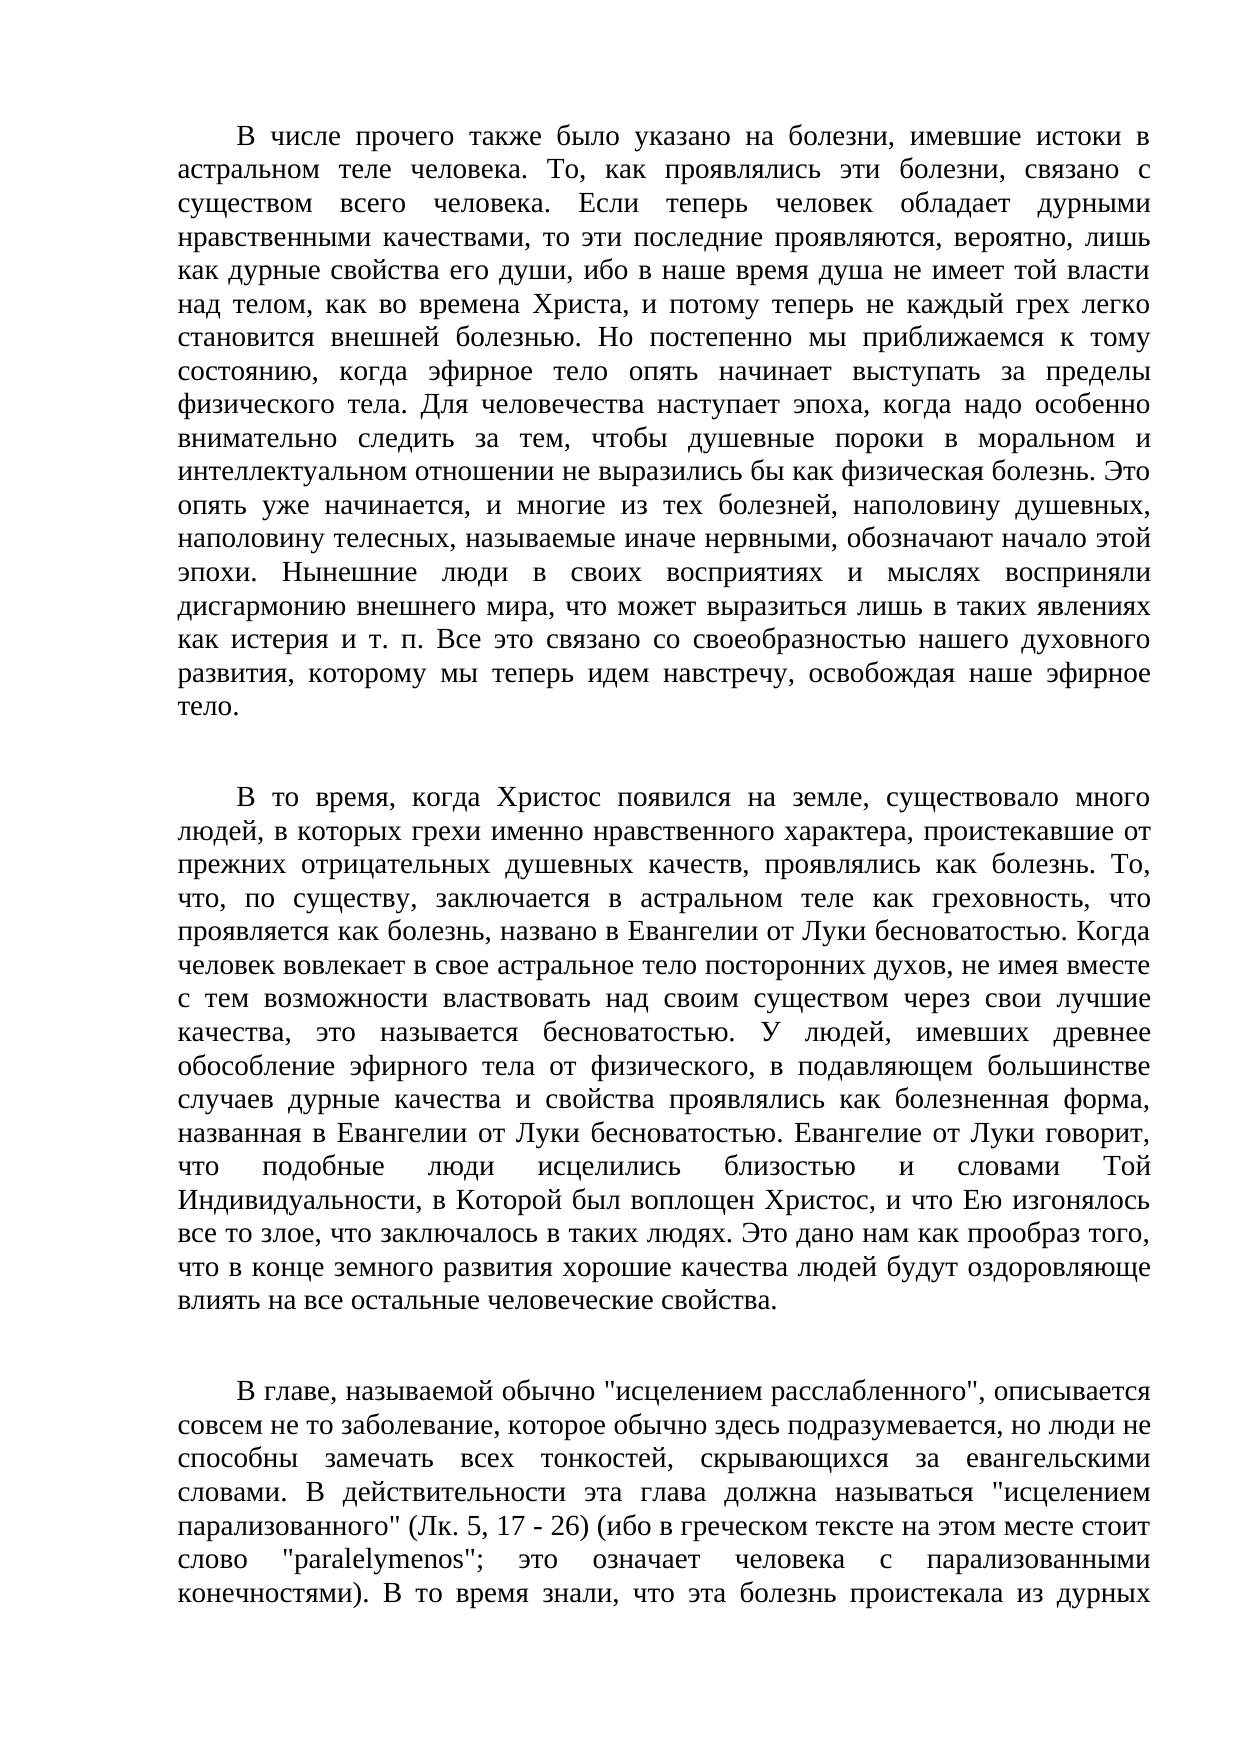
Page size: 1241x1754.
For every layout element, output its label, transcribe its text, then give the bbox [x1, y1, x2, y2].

text В главе, называемой обычно "исцелением расслабленного", описывается совсем не то заболевание, которое обычно здесь подразумевается, но люди не способны замечать всех тонкостей, скрывающихся за евангельскими словами. В действительности эта глава должна называться "исцелением парализованного" (Лк. 5, 17 - 26) (ибо в греческом тексте на этом месте стоит слово "paralelymenos"; это означает человека с парализованными конечностями). В то время знали, что эта болезнь проистекала из дурных [177, 1373, 1152, 1608]
text В то время, когда Христос появился на земле, существовало много людей, в которых грехи именно нравственного характера, проистекавшие от прежних отрицательных душевных качеств, проявлялись как болезнь. То, что, по существу, заключается в астральном теле как греховность, что проявляется как болезнь, названо в Евангелии от Луки бесноватостью. Когда человек вовлекает в свое астральное тело посторонних духов, не имея вместе с тем возможности властвовать над своим существом через свои лучшие качества, это называется бесноватостью. У людей, имевших древнее обособление эфирного тела от физического, в подавляющем большинстве случаев дурные качества и свойства проявлялись как болезненная форма, названная в Евангелии от Луки бесноватостью. Евангелие от Луки говорит, что подобные люди исцелились близостью и словами Той Индивидуальности, в Которой был воплощен Христос, и что Ею изгонялось все то злое, что заключалось в таких людях. Это дано нам как прообраз того, что в конце земного развития хорошие качества людей будут оздоровляюще влиять на все остальные человеческие свойства. [177, 779, 1152, 1316]
text В числе прочего также было указано на болезни, имевшие истоки в астральном теле человека. То, как проявлялись эти болезни, связано с существом всего человека. Если теперь человек обладает дурными нравственными качествами, то эти последние проявляются, вероятно, лишь как дурные свойства его души, ибо в наше время душа не имеет той власти над телом, как во времена Христа, и потому теперь не каждый грех легко становится внешней болезнью. Но постепенно мы приближаемся к тому состоянию, когда эфирное тело опять начинает выступать за пределы физического тела. Для человечества наступает эпоха, когда надо особенно внимательно следить за тем, чтобы душевные пороки в моральном и интеллектуальном отношении не выразились бы как физическая болезнь. Это опять уже начинается, и многие из тех болезней, наполовину душевных, наполовину телесных, называемые иначе нервными, обозначают начало этой эпохи. Нынешние люди в своих восприятиях и мыслях восприняли дисгармонию внешнего мира, что может выразиться лишь в таких явлениях как истерия и т. п. Все это связано со своеобразностью нашего духовного развития, которому мы теперь идем навстречу, освобождая наше эфирное тело. [177, 118, 1152, 722]
